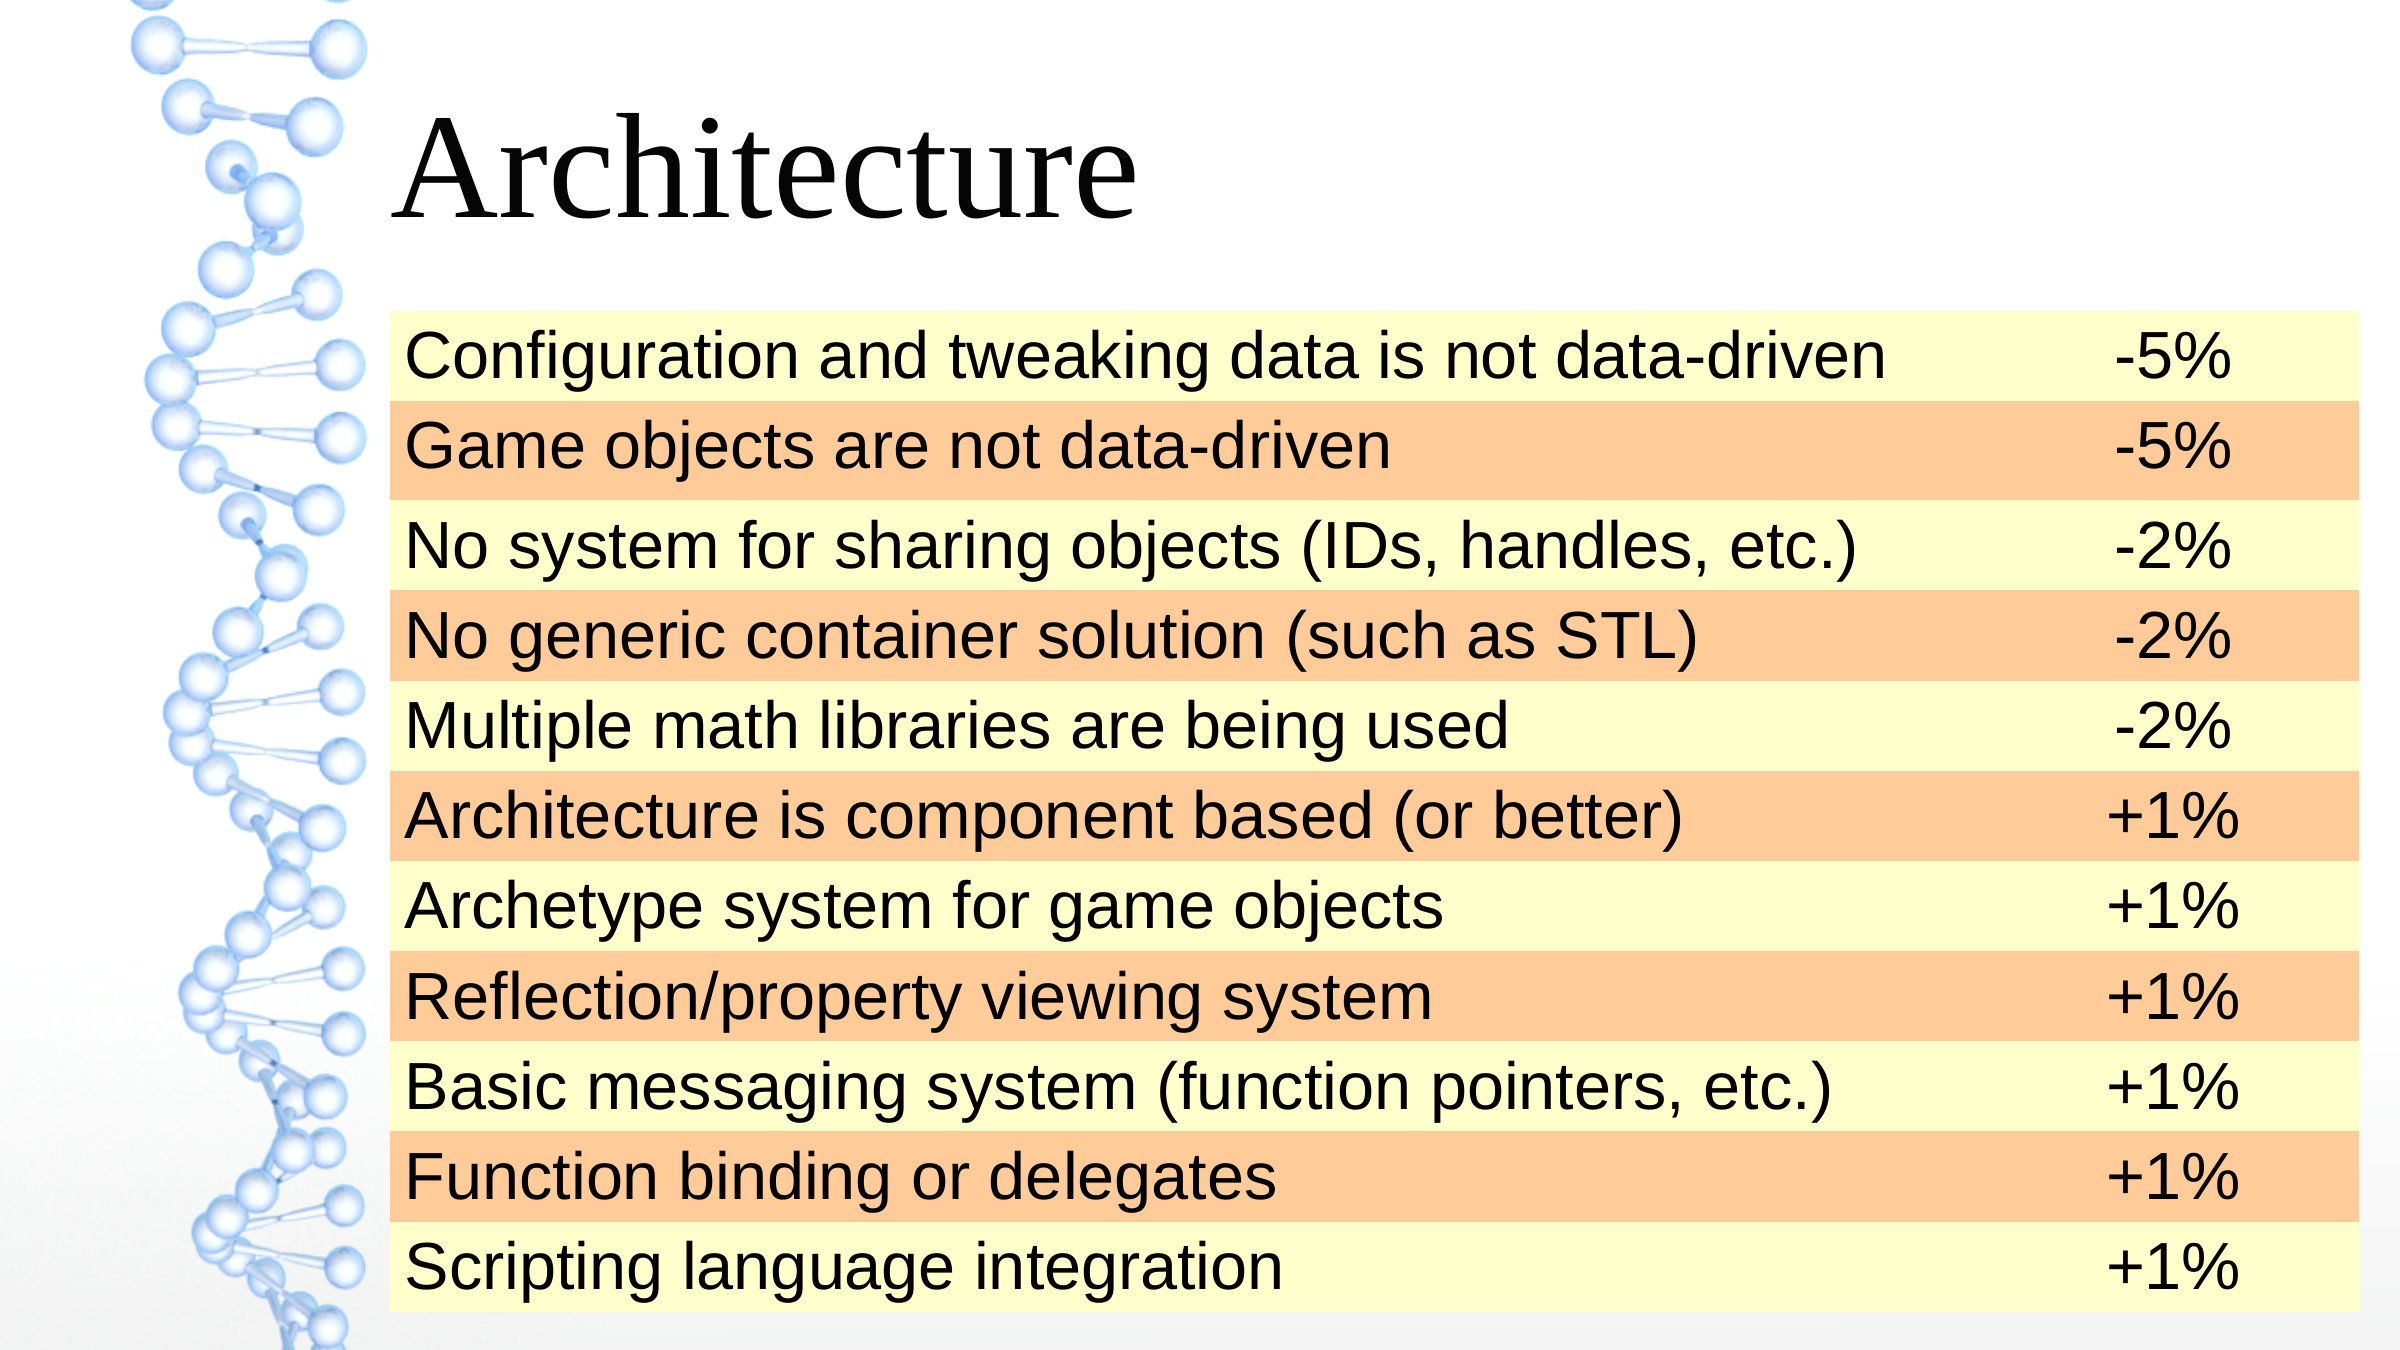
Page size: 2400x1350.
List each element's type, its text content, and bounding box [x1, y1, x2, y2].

table_cell Game objects are not data-driven [390, 401, 1989, 500]
title Architecture [390, 53, 2280, 280]
table_cell +1% [1989, 861, 2359, 951]
table_cell +1% [1989, 1222, 2359, 1312]
table_cell +1% [1989, 771, 2359, 861]
table_cell +1% [1989, 1041, 2359, 1131]
table_header -5% [1989, 311, 2359, 401]
table_cell Multiple math libraries are being used [390, 681, 1989, 771]
table_cell -2% [1989, 500, 2359, 590]
table_cell -2% [1989, 590, 2359, 681]
table_cell Function binding or delegates [390, 1131, 1989, 1222]
table_cell Reflection/property viewing system [390, 951, 1989, 1041]
table_cell No generic container solution (such as STL) [390, 590, 1989, 681]
table_cell +1% [1989, 1131, 2359, 1222]
table_cell -2% [1989, 681, 2359, 771]
table_cell Scripting language integration [390, 1222, 1989, 1312]
table_header Configuration and tweaking data is not data-driven [390, 311, 1989, 401]
table_cell +1% [1989, 951, 2359, 1041]
table_cell Architecture is component based (or better) [390, 771, 1989, 861]
table_cell No system for sharing objects (IDs, handles, etc.) [390, 500, 1989, 590]
table_cell Archetype system for game objects [390, 861, 1989, 951]
table_cell -5% [1989, 401, 2359, 500]
picture [0, 0, 2400, 1350]
table_cell Basic messaging system (function pointers, etc.) [390, 1041, 1989, 1131]
